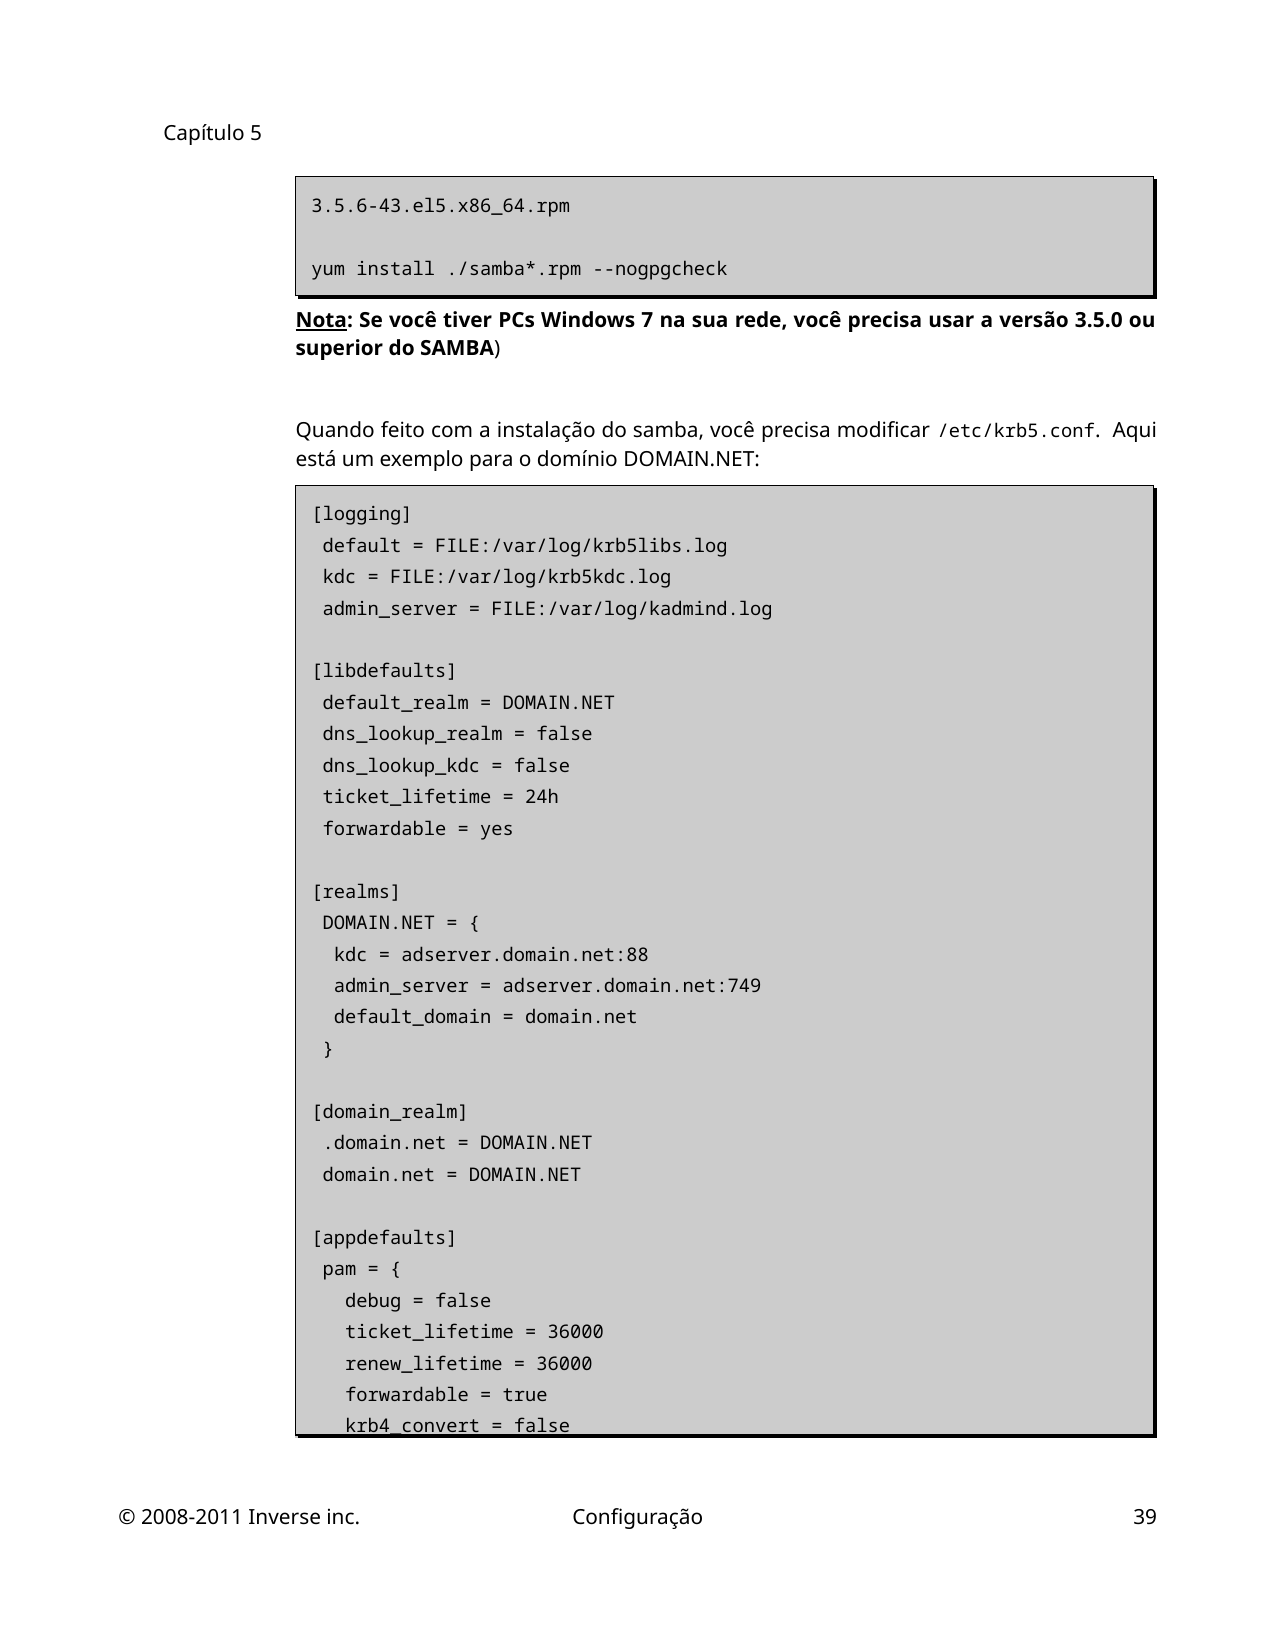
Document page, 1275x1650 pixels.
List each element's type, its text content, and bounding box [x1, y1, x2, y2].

text [realms] [296, 862, 1153, 894]
text default_realm = DOMAIN.NET [296, 673, 1153, 705]
text default_domain = domain.net [296, 988, 1153, 1019]
text forwardable = yes [296, 799, 1153, 831]
text Nota: Se você tiver PCs Windows 7 na sua rede, você precisa usar a versão 3.5.0 ou superior do SAMBA) [295, 305, 1157, 362]
text ticket_lifetime = 24h [296, 768, 1153, 799]
text forwardable = true [296, 1366, 1153, 1397]
text krb4_convert = false [296, 1397, 1153, 1434]
text pam = { [296, 1240, 1153, 1271]
text yum install ./samba*.rpm --nogpgcheck [296, 239, 1153, 295]
text domain.net = DOMAIN.NET [296, 1145, 1153, 1177]
text Quando feito com a instalação do samba, você precisa modificar /etc/krb5.conf. Aqui está um exemplo para o domínio DOMAIN.NET: [295, 415, 1157, 472]
text ticket_lifetime = 36000 [296, 1303, 1153, 1334]
text } [296, 1019, 1153, 1051]
text 3.5.6-43.el5.x86_64.rpm [296, 177, 1153, 207]
text kdc = adserver.domain.net:88 [296, 925, 1153, 957]
text admin_server = adserver.domain.net:749 [296, 957, 1153, 988]
text dns_lookup_kdc = false [296, 736, 1153, 768]
text renew_lifetime = 36000 [296, 1334, 1153, 1366]
text [libdefaults] [296, 642, 1153, 673]
text admin_server = FILE:/var/log/kadmind.log [296, 579, 1153, 611]
text [domain_realm] [296, 1082, 1153, 1114]
text debug = false [296, 1271, 1153, 1303]
text DOMAIN.NET = { [296, 894, 1153, 925]
text [logging] [296, 486, 1153, 516]
text dns_lookup_realm = false [296, 705, 1153, 736]
text [appdefaults] [296, 1208, 1153, 1240]
text default = FILE:/var/log/krb5libs.log [296, 516, 1153, 548]
text kdc = FILE:/var/log/krb5kdc.log [296, 548, 1153, 579]
text .domain.net = DOMAIN.NET [296, 1114, 1153, 1145]
